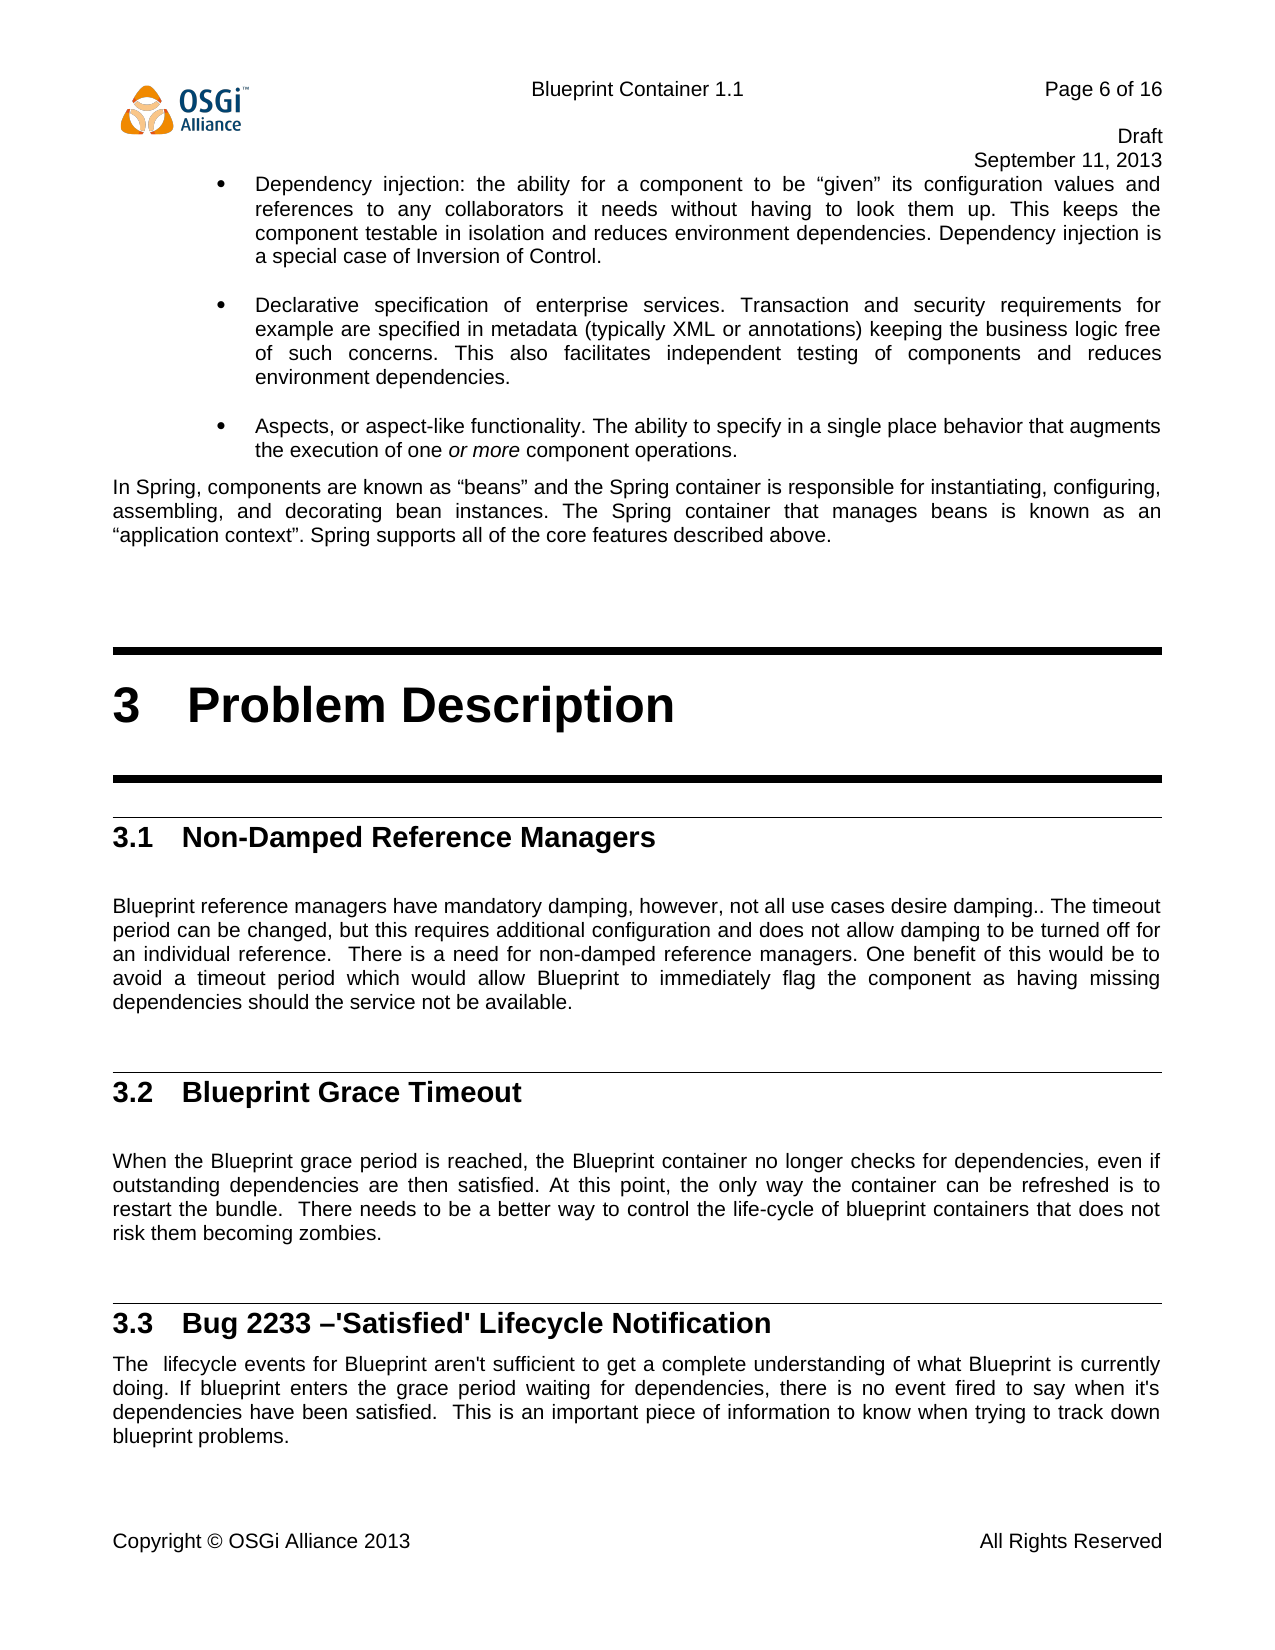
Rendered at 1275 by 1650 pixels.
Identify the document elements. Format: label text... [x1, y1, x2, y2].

subtitle Blueprint Grace Timeout [112, 1073, 1162, 1108]
text When the Blueprint grace period is reached, the Blueprint container no longer checks for dependencies, even if outstanding dependencies are then satisfied. At this point, the only way the container can be refreshed is to restart the bundle. There needs to be a better way to control the life-cycle of blueprint containers that does not risk them becoming zombies. [112, 1149, 1162, 1245]
text The lifecycle events for Blueprint aren't sufficient to get a complete understanding of what Blueprint is currently doing. If blueprint enters the grace period waiting for dependencies, there is no event fired to say when it's dependencies have been satisfied. This is an important piece of information to know when trying to track down blueprint problems. [112, 1352, 1162, 1448]
text In Spring, components are known as “beans” and the Spring container is responsible for instantiating, configuring, assembling, and decorating bean instances. The Spring container that manages beans is known as an “application context”. Spring supports all of the core features described above. [112, 475, 1162, 547]
subtitle Non-Damped Reference Managers [112, 818, 1162, 853]
list Dependency injection: the ability for a component to be “given” its configuration values and references to any collaborators it needs without having to look them up. This keeps the component testable in isolation and reduces environment dependencies. Dependency injection is a special case of Inversion of Control. [217, 172, 1162, 268]
list Declarative specification of enterprise services. Transaction and security requirements for example are specified in metadata (typically XML or annotations) keeping the business logic free of such concerns. This also facilitates independent testing of components and reduces environment dependencies. [217, 293, 1162, 389]
subtitle Problem Description [112, 648, 1162, 783]
subtitle Bug 2233 –'Satisfied' Lifecycle Notification [112, 1304, 1162, 1339]
list Aspects, or aspect-like functionality. The ability to specify in a single place behavior that augments the execution of one or more component operations. [217, 414, 1162, 462]
text Blueprint reference managers have mandatory damping, however, not all use cases desire damping.. The timeout period can be changed, but this requires additional configuration and does not allow damping to be turned off for an individual reference. There is a need for non-damped reference managers. One benefit of this would be to avoid a timeout period which would allow Blueprint to immediately flag the component as having missing dependencies should the service not be available. [112, 894, 1162, 1014]
picture [113, 78, 257, 142]
